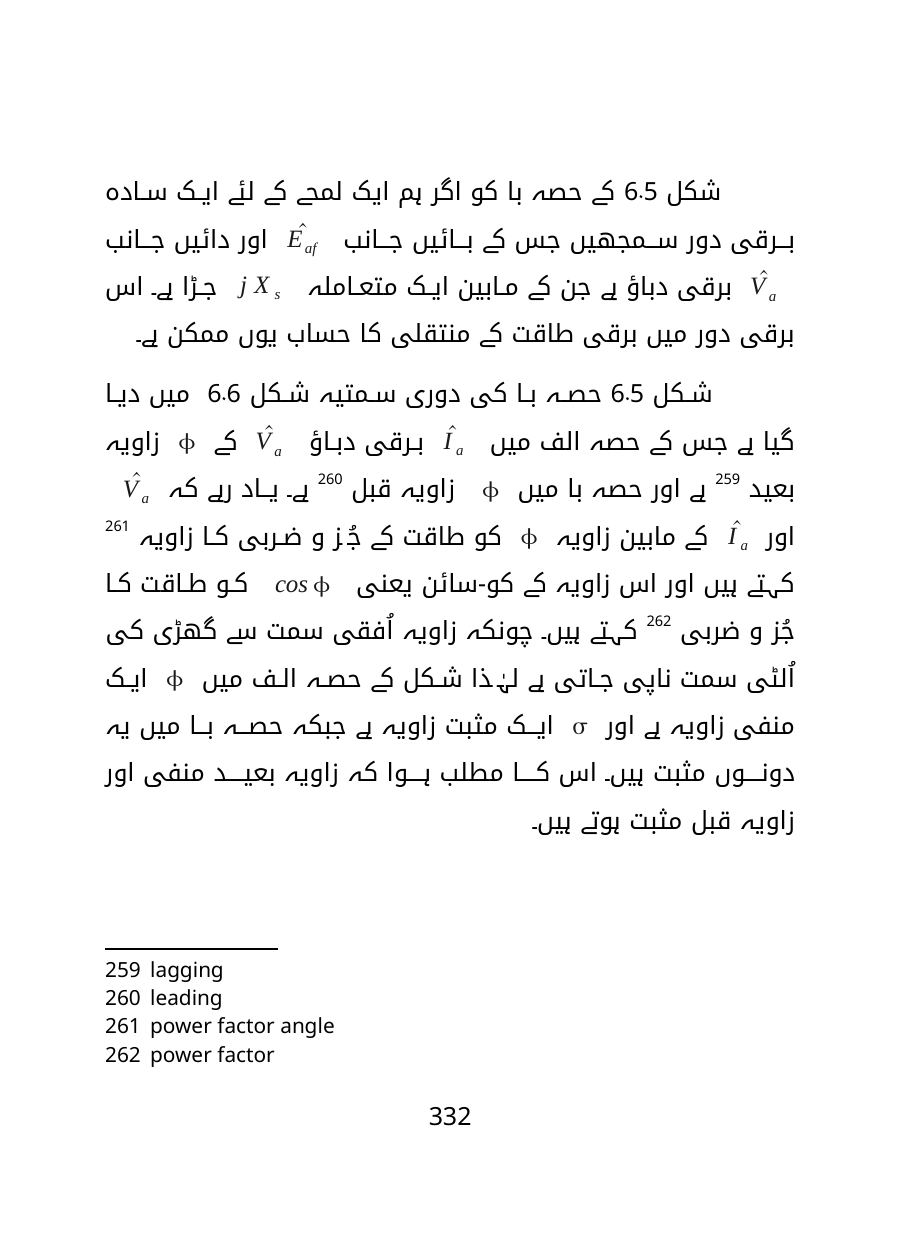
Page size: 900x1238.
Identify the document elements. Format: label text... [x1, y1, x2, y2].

text شکل 6.5 کے حصہ با کو اگر ہم ایک لمحے کے لئے ایک سادہ برقی دور سمجھیں جس کے بائیں جانب اور دائیں جانببرقی دباؤ ہے جن کے مابین ایک متعاملہ جڑا ہے۔ اس برقی دور میں برقی طاقت کے منتقلی کا حساب یوں ممکن ہے۔ [105, 168, 795, 358]
text lagging [105, 955, 795, 983]
text leading [105, 983, 795, 1012]
text power factor angle [105, 1012, 795, 1040]
text شکل 6.5 حصہ با کی دوری سمتیہ شکل 6.6 میں دیا گیا ہے جس کے حصہ الف میں برقی دباؤ کےزاویہ بعید ہے اور حصہ با میں زاویہ قبل ہے۔ یاد رہے کہاورکے مابین زاویہکو طاقت کے جُز و ضربی کا زاویہ کہتے ہیں اور اس زاویہ کے کو-سائن یعنی کو طاقت کا جُز و ضربی کہتے ہیں۔ چونکہ زاویہ اُفقی سمت سے گھڑی کی اُلٹی سمت ناپی جاتی ہے لہٰذا شکل کے حصہ الف میںایک منفی زاویہ ہے اورایک مثبت زاویہ ہے جبکہ حصہ با میں یہ دونوں مثبت ہیں۔ اس کا مطلب ہوا کہ زاویہ بعید منفی اور زاویہ قبل مثبت ہوتے ہیں۔ [105, 371, 795, 844]
text power factor [105, 1040, 795, 1068]
